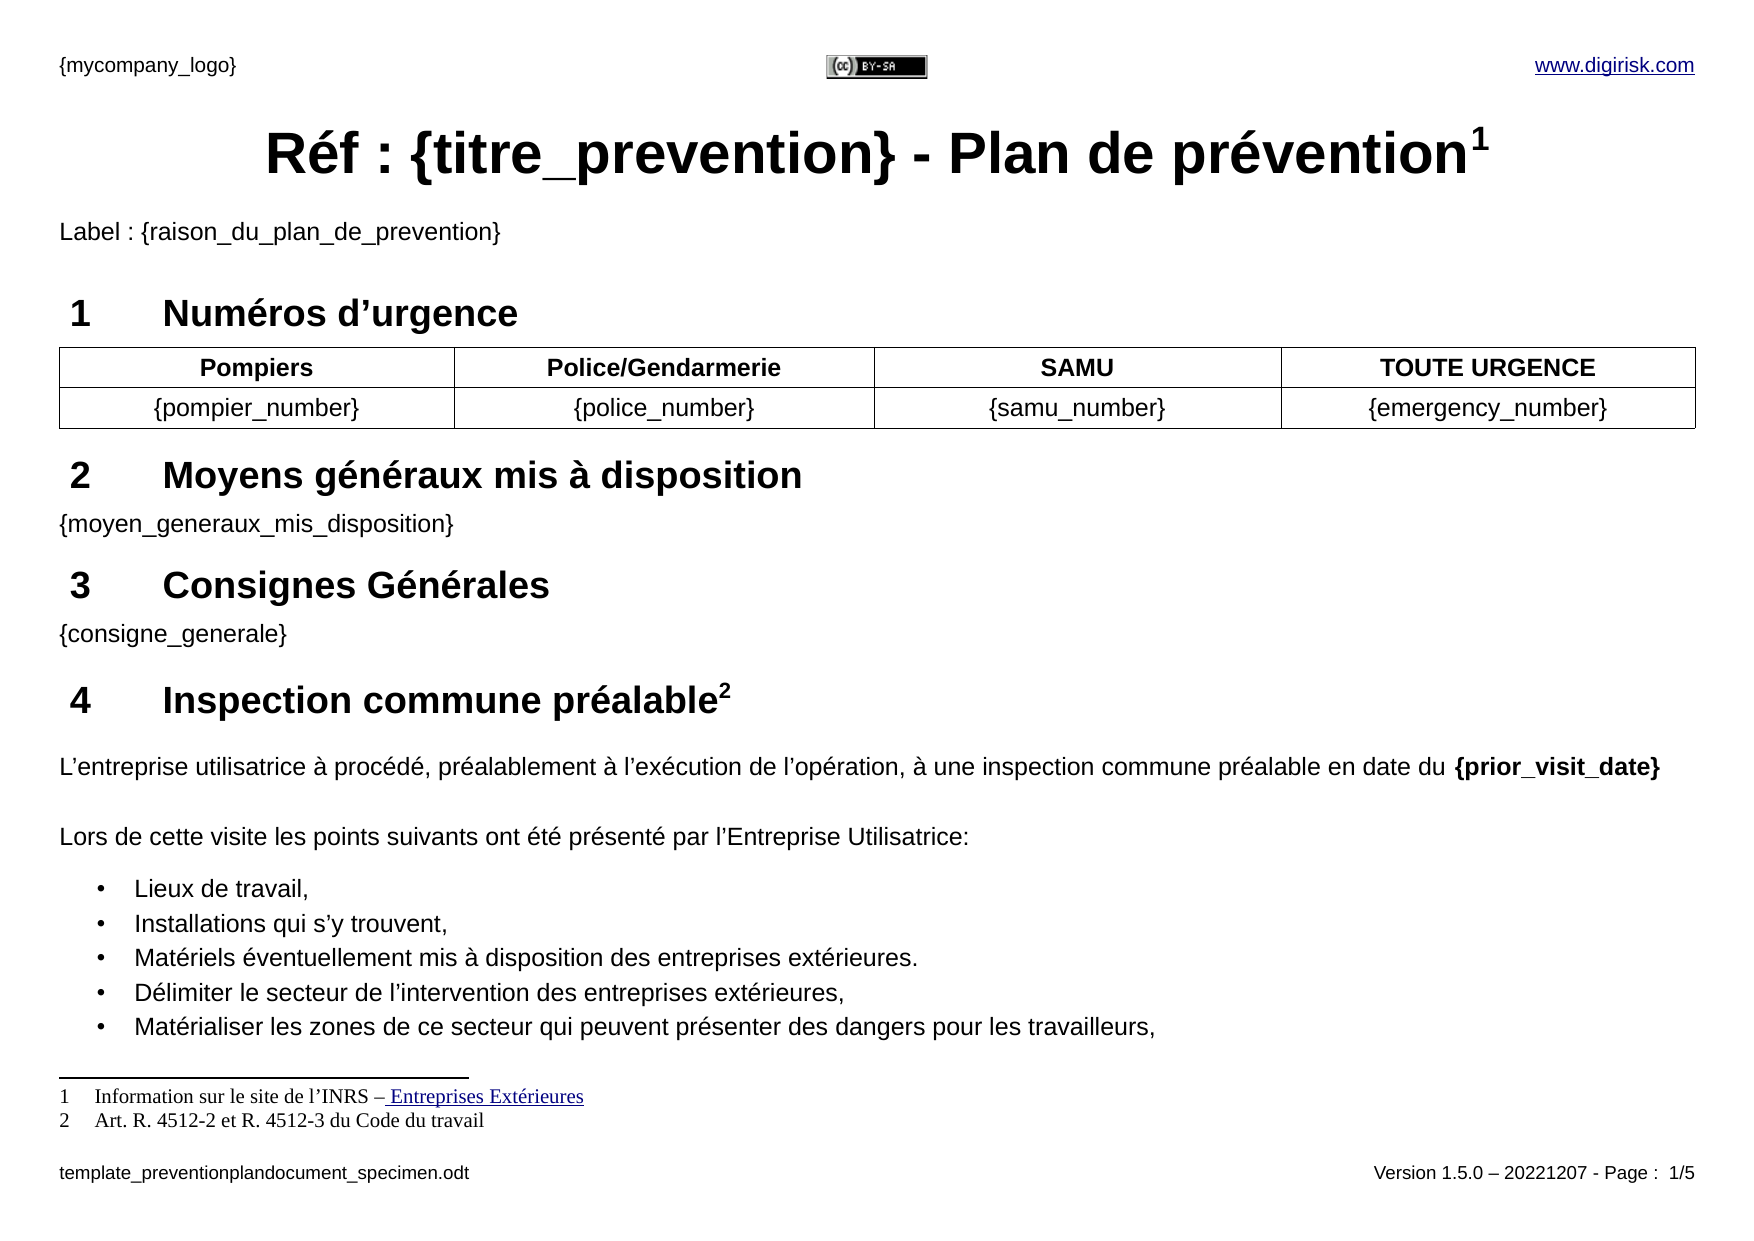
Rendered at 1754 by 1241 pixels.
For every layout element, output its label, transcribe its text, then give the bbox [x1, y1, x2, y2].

table_cell {pompier_number} [60, 388, 454, 427]
list Matériels éventuellement mis à disposition des entreprises extérieures. [97, 943, 1695, 972]
text L’entreprise utilisatrice à procédé, préalablement à l’exécution de l’opération, à une inspection commune préalable en date du {prior_visit_date} [59, 752, 1695, 781]
table_header TOUTE URGENCE [1282, 348, 1695, 387]
text {consigne_generale} [59, 618, 1695, 647]
text Information sur le site de l’INRS – Entreprises Extérieures [59, 1084, 1695, 1108]
table_header SAMU [875, 348, 1281, 387]
list Délimiter le secteur de l’intervention des entreprises extérieures, [97, 978, 1695, 1007]
picture [826, 55, 928, 79]
table_cell {police_number} [455, 388, 874, 427]
subtitle Consignes Générales [59, 562, 1695, 606]
list Installations qui s’y trouvent, [97, 908, 1695, 937]
text Réf : {titre_prevention} - Plan de prévention [59, 118, 1695, 186]
list Label : {raison_du_plan_de_prevention} [59, 217, 1695, 245]
table_cell {emergency_number} [1282, 388, 1695, 427]
subtitle Inspection commune préalable [59, 678, 1695, 722]
text Lors de cette visite les points suivants ont été présenté par l’Entreprise Utilisatrice: [59, 822, 1695, 851]
list Art. R. 4512-2 et R. 4512-3 du Code du travail [59, 1108, 1695, 1132]
text {moyen_generaux_mis_disposition} [59, 509, 1695, 537]
subtitle Numéros d’urgence [59, 291, 1695, 334]
table_header Police/Gendarmerie [455, 348, 874, 387]
list Matérialiser les zones de ce secteur qui peuvent présenter des dangers pour les travailleurs, [97, 1012, 1695, 1041]
subtitle Moyens généraux mis à disposition [59, 452, 1695, 496]
table_header Pompiers [60, 348, 454, 387]
list Lieux de travail, [97, 874, 1695, 903]
table_cell {samu_number} [875, 388, 1281, 427]
